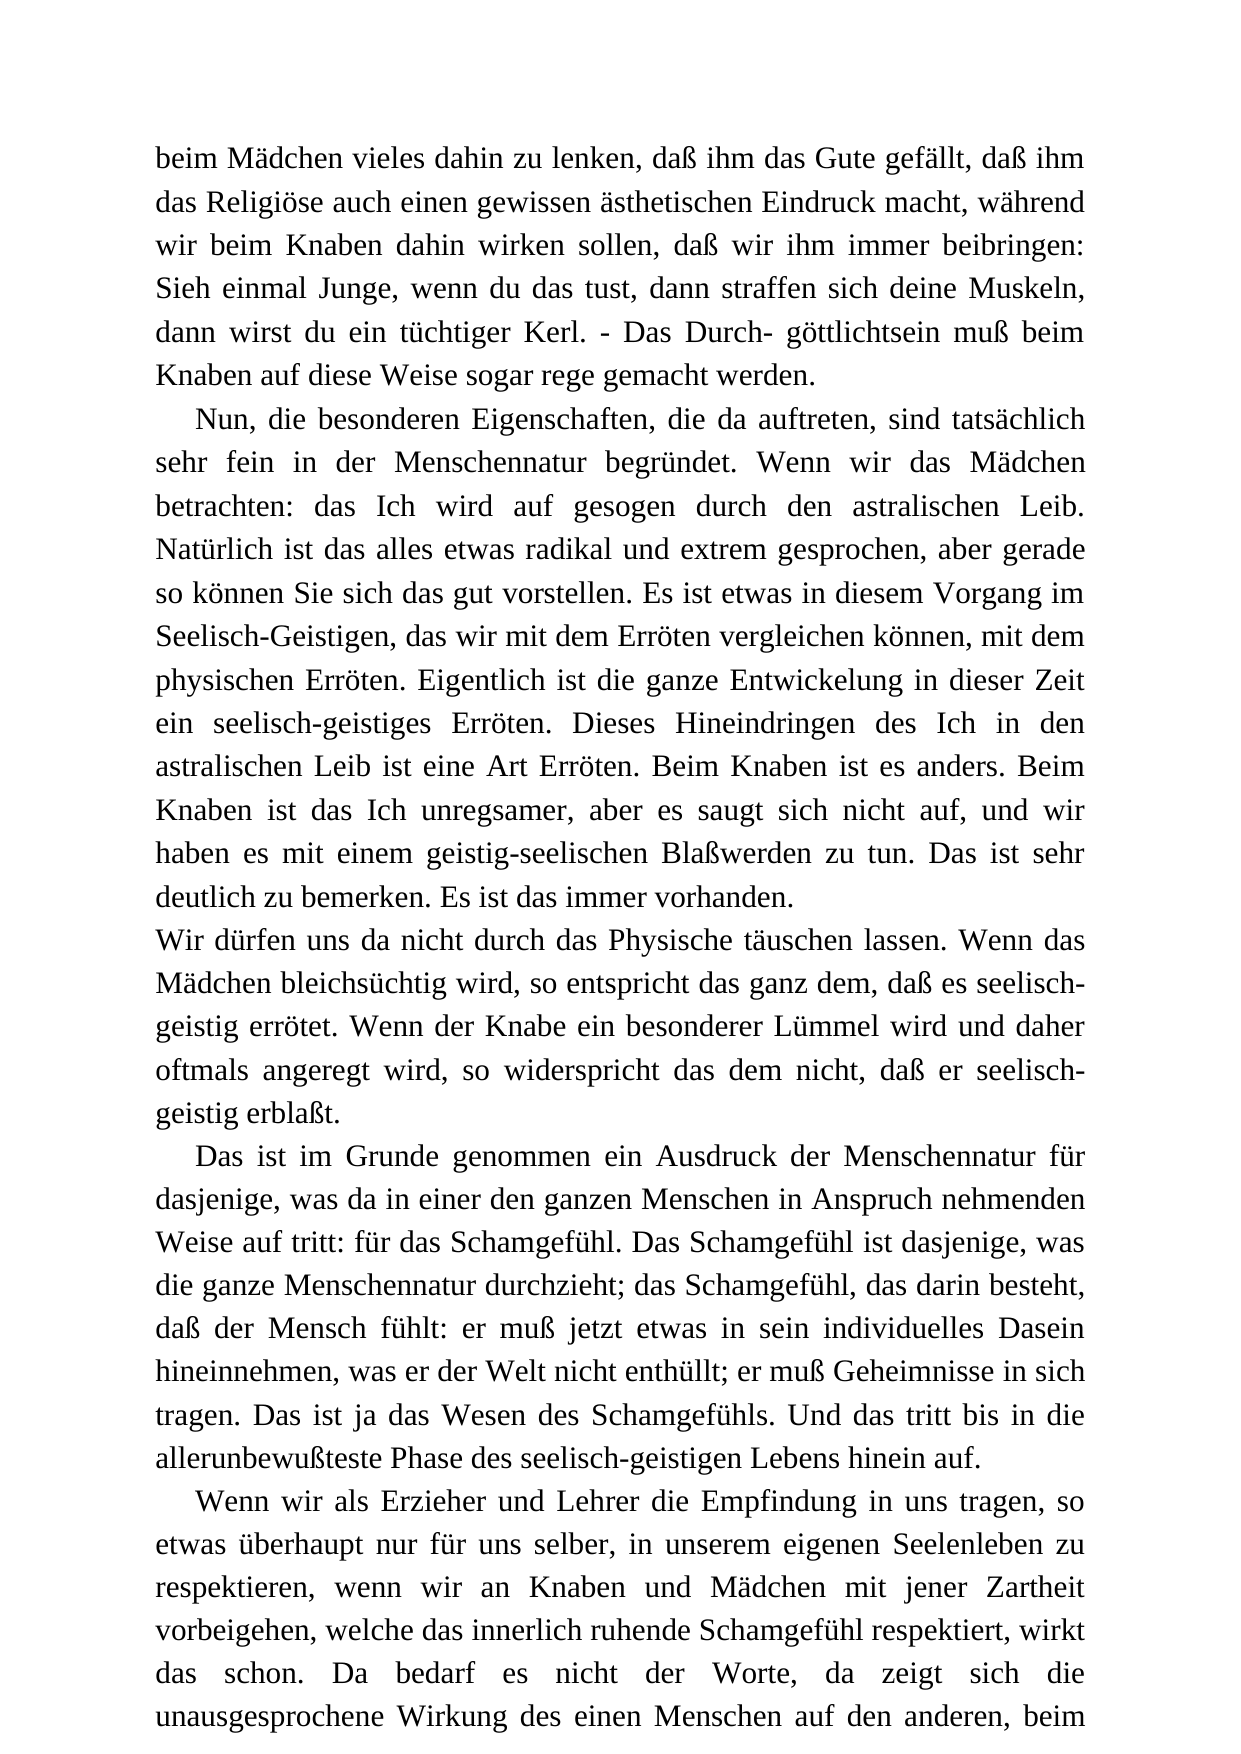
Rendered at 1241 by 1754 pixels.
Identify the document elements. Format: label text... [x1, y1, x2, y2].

text beim Mädchen vieles dahin zu lenken, daß ihm das Gute gefällt, daß ihm das Religiöse auch einen gewissen ästhetischen Eindruck macht, während wir beim Knaben dahin wirken sollen, daß wir ihm immer beibringen: Sieh einmal Junge, wenn du das tust, dann straffen sich deine Muskeln, dann wirst du ein tüchtiger Kerl. - Das Durch- göttlichtsein muß beim Knaben auf diese Weise sogar rege gemacht werden. [155, 139, 1086, 393]
text Das ist im Grunde genommen ein Ausdruck der Menschennatur für dasjenige, was da in einer den ganzen Menschen in Anspruch nehmenden Weise auf tritt: für das Schamgefühl. Das Schamgefühl ist dasjenige, was die ganze Menschennatur durchzieht; das Schamgefühl, das darin besteht, daß der Mensch fühlt: er muß jetzt etwas in sein individuelles Dasein hineinnehmen, was er der Welt nicht enthüllt; er muß Geheimnisse in sich tragen. Das ist ja das Wesen des Schamgefühls. Und das tritt bis in die allerunbewußteste Phase des seelisch-geistigen Lebens hinein auf. [155, 1137, 1086, 1475]
text Nun, die besonderen Eigenschaften, die da auftreten, sind tatsächlich sehr fein in der Menschennatur begründet. Wenn wir das Mädchen betrachten: das Ich wird auf gesogen durch den astralischen Leib. Natürlich ist das alles etwas radikal und extrem gesprochen, aber gerade so können Sie sich das gut vorstellen. Es ist etwas in diesem Vorgang im Seelisch-Geistigen, das wir mit dem Erröten vergleichen können, mit dem physischen Erröten. Eigentlich ist die ganze Entwickelung in dieser Zeit ein seelisch-geistiges Erröten. Dieses Hineindringen des Ich in den astralischen Leib ist eine Art Erröten. Beim Knaben ist es anders. Beim Knaben ist das Ich unregsamer, aber es saugt sich nicht auf, und wir haben es mit einem geistig-seelischen Blaßwerden zu tun. Das ist sehr deutlich zu bemerken. Es ist das immer vorhanden. [155, 400, 1086, 914]
text Wir dürfen uns da nicht durch das Physische täuschen lassen. Wenn das Mädchen bleichsüchtig wird, so entspricht das ganz dem, daß es seelisch-geistig errötet. Wenn der Knabe ein besonderer Lümmel wird und daher oftmals angeregt wird, so widerspricht das dem nicht, daß er seelisch-geistig erblaßt. [155, 921, 1086, 1130]
text Wenn wir als Erzieher und Lehrer die Empfindung in uns tragen, so etwas überhaupt nur für uns selber, in unserem eigenen Seelenleben zu respektieren, wenn wir an Knaben und Mädchen mit jener Zartheit vorbeigehen, welche das innerlich ruhende Schamgefühl respektiert, wirkt das schon. Da bedarf es nicht der Worte, da zeigt sich die unausgesprochene Wirkung des einen Menschen auf den anderen, beim [155, 1482, 1086, 1733]
